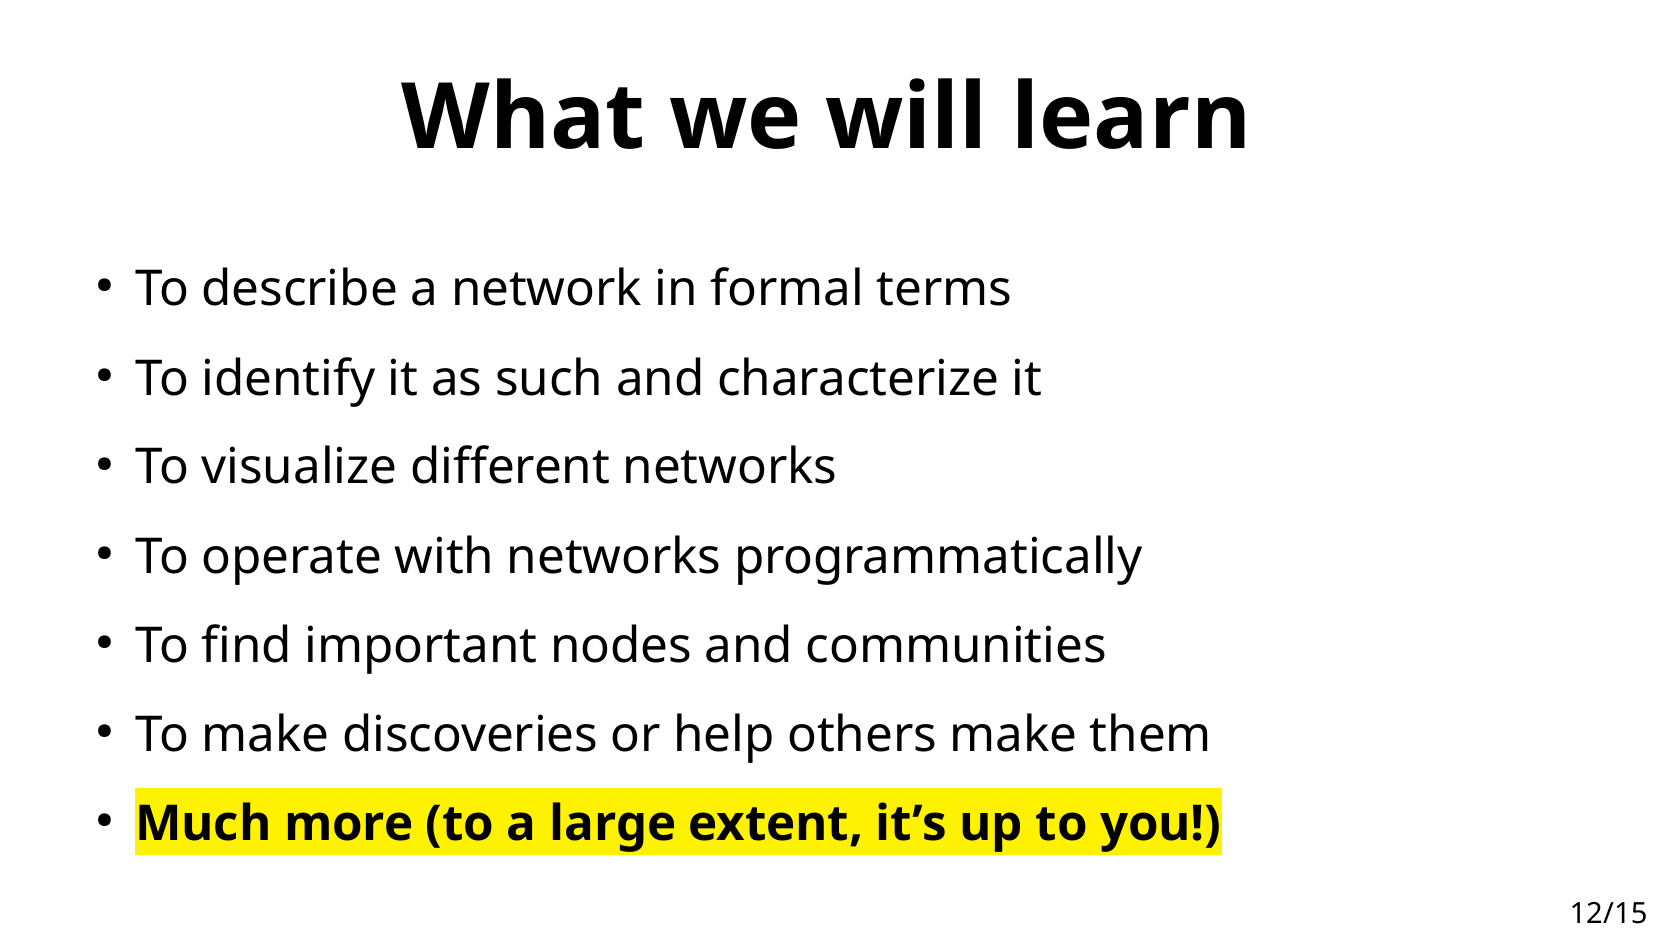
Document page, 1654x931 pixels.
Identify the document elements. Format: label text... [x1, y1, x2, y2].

title What we will learn [82, 1, 1571, 226]
list To describe a network in formal terms To identify it as such and characterize it To visualize different networks To operate with networks programmatically To find important nodes and communities To make discoveries or help others make them Much more (to a large extent, it’s up to you!) [82, 253, 1571, 856]
